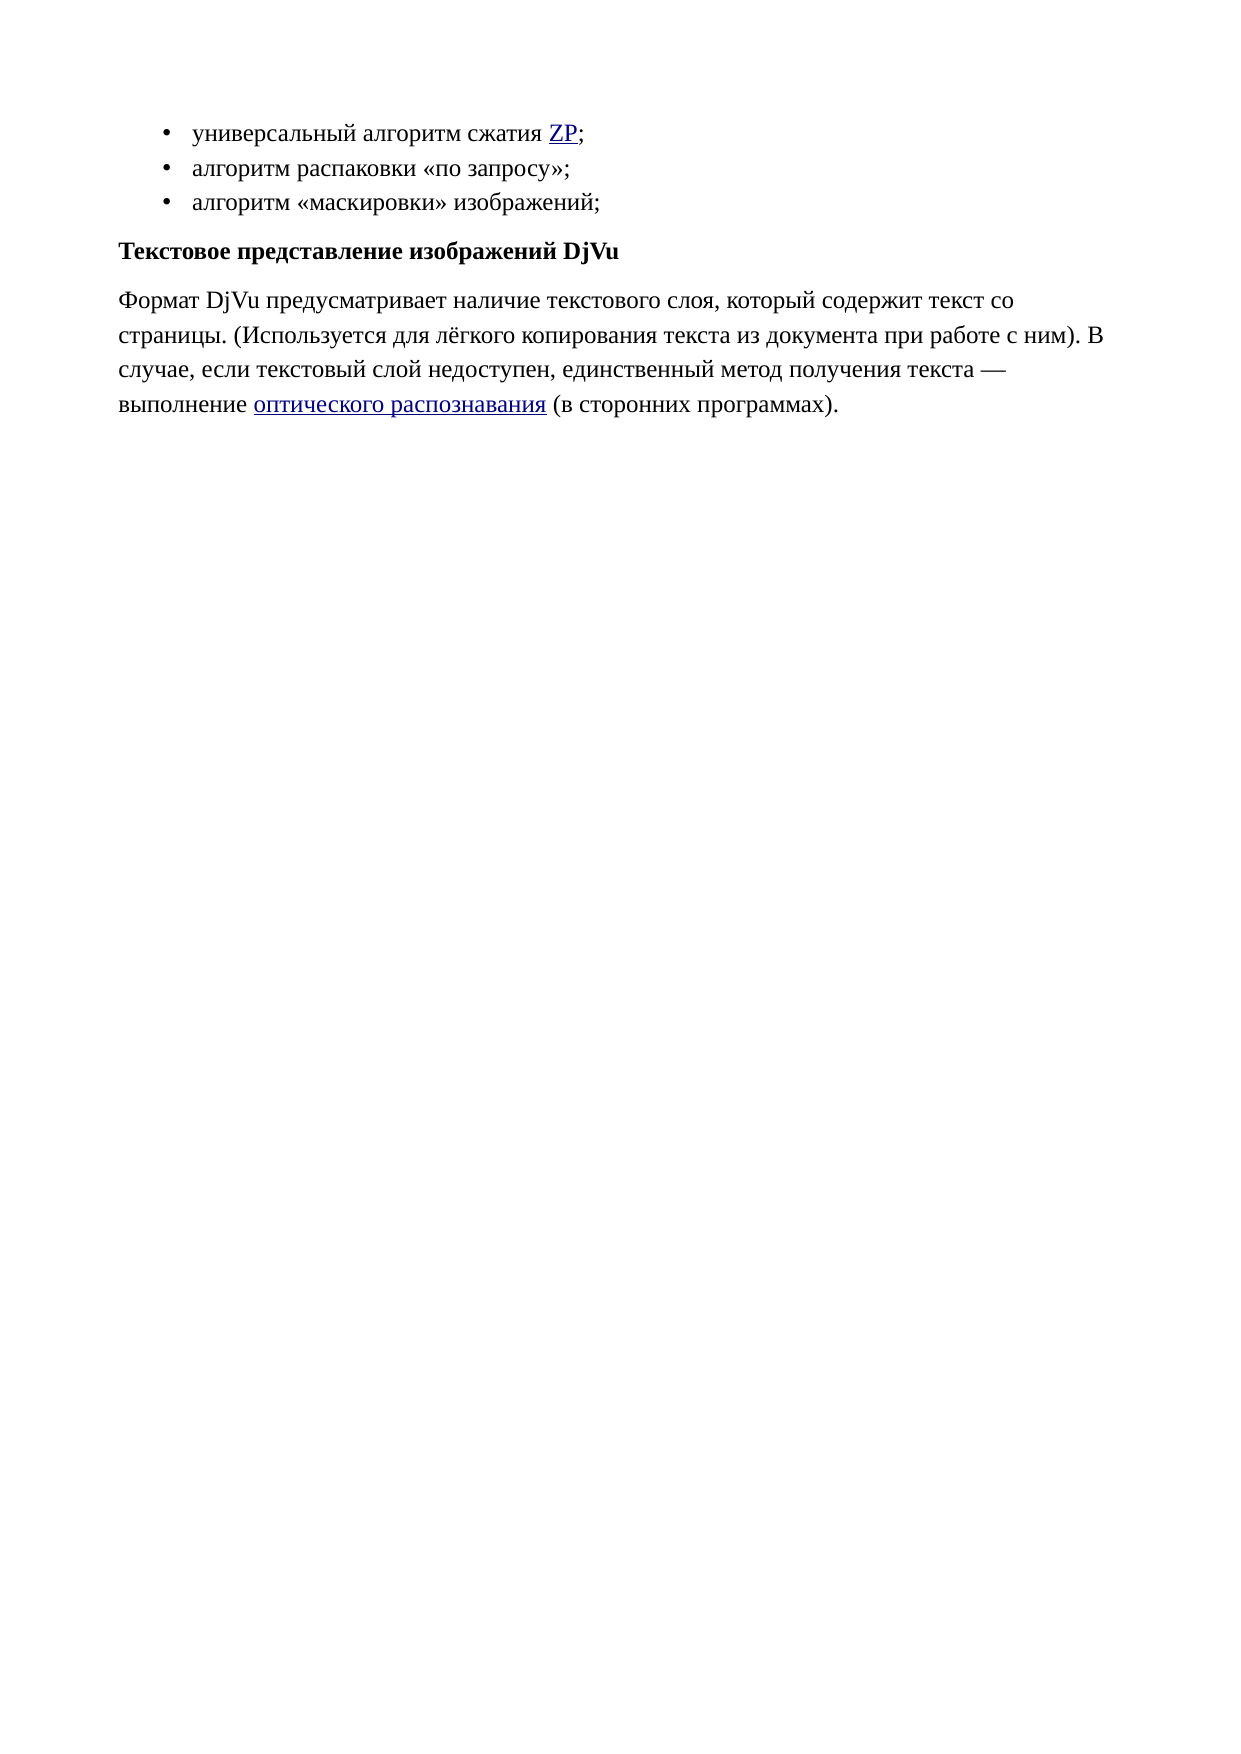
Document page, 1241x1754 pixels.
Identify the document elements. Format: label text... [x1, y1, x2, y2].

text Формат DjVu предусматривает наличие текстового слоя, который содержит текст со страницы. (Используется для лёгкого копирования текста из документа при работе с ним). В случае, если текстовый слой недоступен, единственный метод получения текста — выполнение оптического распознавания (в сторонних программах). [118, 285, 1122, 417]
list алгоритм распаковки «по запросу»; [162, 153, 1122, 181]
text Текстовое представление изображений DjVu [118, 236, 1122, 265]
list универсальный алгоритм сжатия ZP; [162, 118, 1122, 147]
list алгоритм «маскировки» изображений; [162, 187, 1122, 216]
